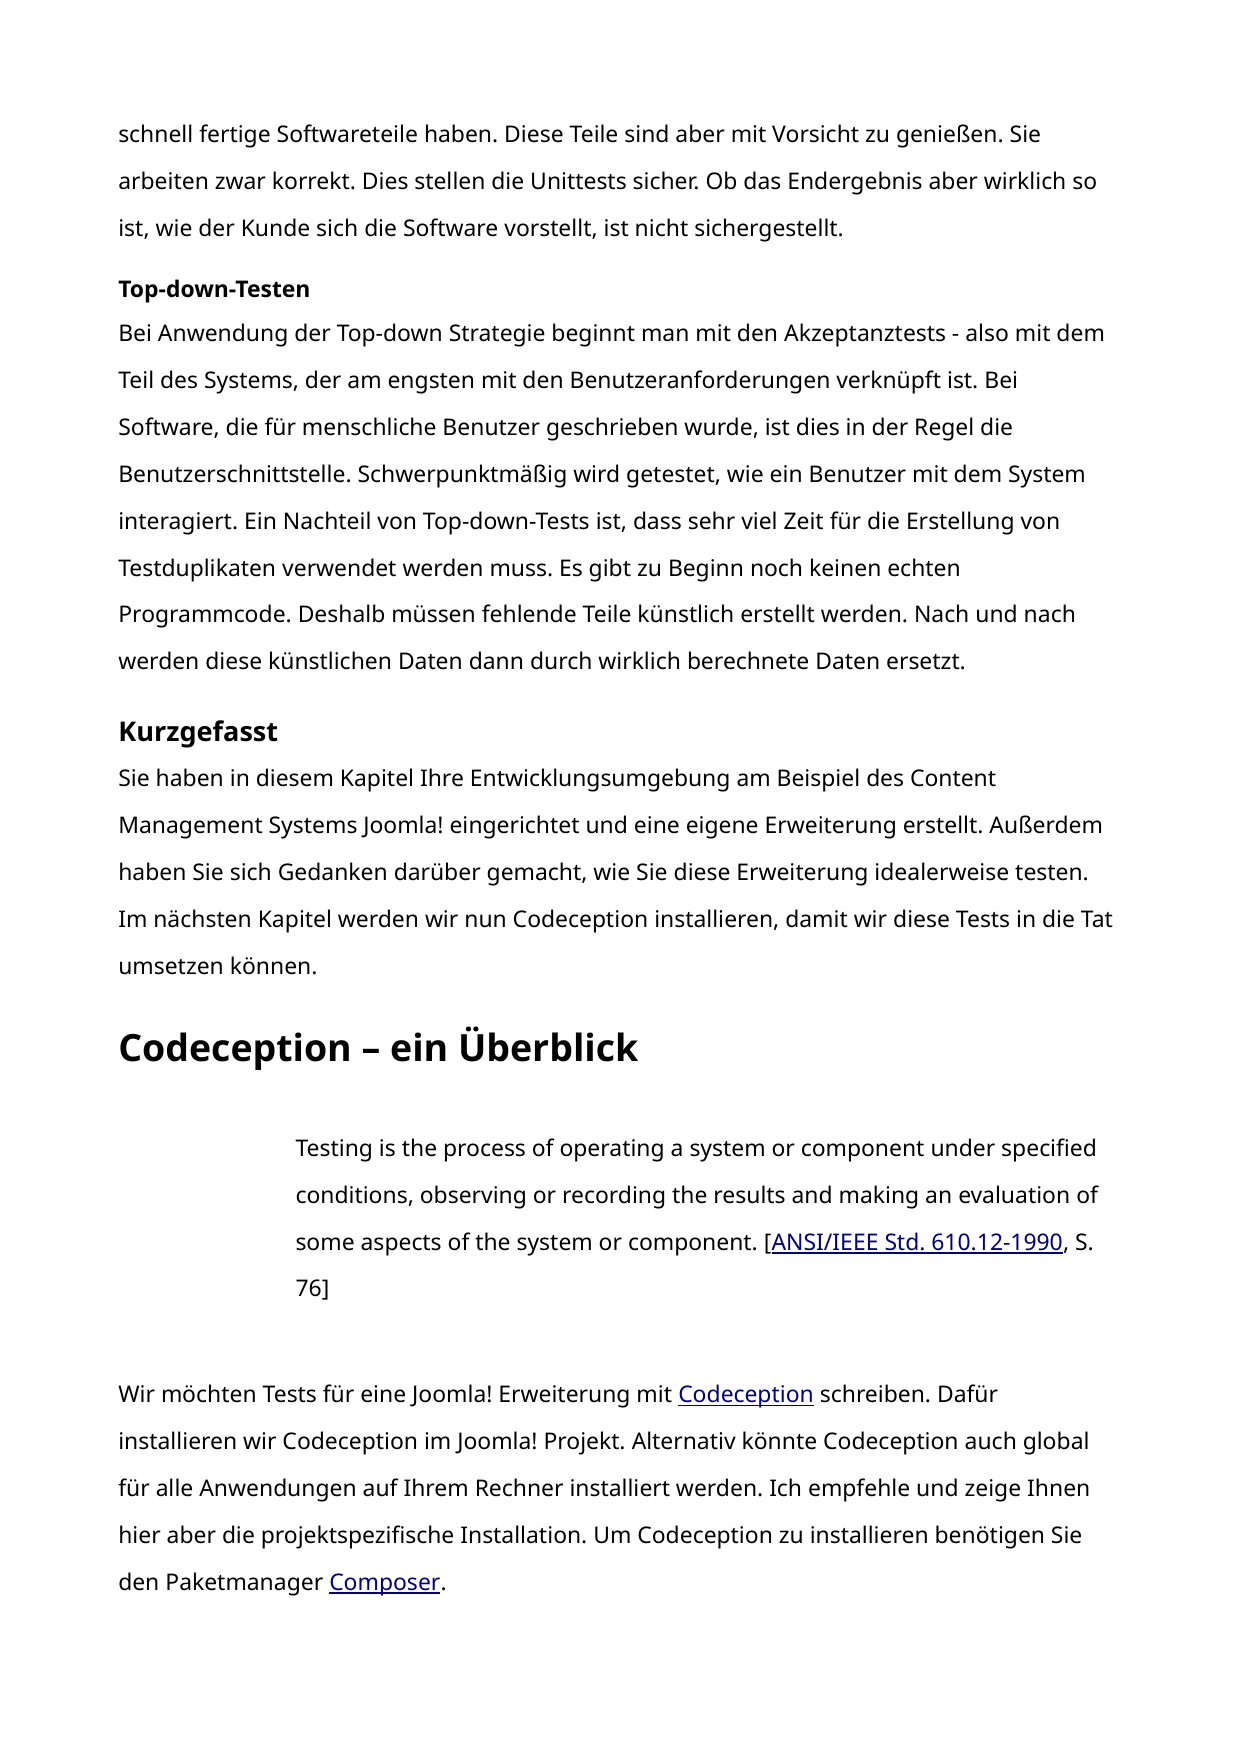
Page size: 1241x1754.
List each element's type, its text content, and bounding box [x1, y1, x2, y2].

text Wir möchten Tests für eine Joomla! Erweiterung mit Codeception schreiben. Dafür installieren wir Codeception im Joomla! Projekt. Alternativ könnte Codeception auch global für alle Anwendungen auf Ihrem Rechner installiert werden. Ich empfehle und zeige Ihnen hier aber die projektspezifische Installation. Um Codeception zu installieren benötigen Sie den Paketmanager Composer. [118, 1378, 1122, 1597]
subtitle Kurzgefasst [118, 713, 1122, 750]
text Testing is the process of operating a system or component under specified conditions, observing or recording the results and making an evaluation of some aspects of the system or component. [ANSI/IEEE Std. 610.12-1990, S. 76] [295, 1132, 1122, 1304]
text Sie haben in diesem Kapitel Ihre Entwicklungsumgebung am Beispiel des Content Management Systems Joomla! eingerichtet und eine eigene Erweiterung erstellt. Außerdem haben Sie sich Gedanken darüber gemacht, wie Sie diese Erweiterung idealerweise testen. Im nächsten Kapitel werden wir nun Codeception installieren, damit wir diese Tests in die Tat umsetzen können. [118, 762, 1122, 981]
subtitle Codeception – ein Überblick [118, 1022, 1122, 1073]
text Bei Anwendung der Top-down Strategie beginnt man mit den Akzeptanztests - also mit dem Teil des Systems, der am engsten mit den Benutzeranforderungen verknüpft ist. Bei Software, die für menschliche Benutzer geschrieben wurde, ist dies in der Regel die Benutzerschnittstelle. Schwerpunktmäßig wird getestet, wie ein Benutzer mit dem System interagiert. Ein Nachteil von Top-down-Tests ist, dass sehr viel Zeit für die Erstellung von Testduplikaten verwendet werden muss. Es gibt zu Beginn noch keinen echten Programmcode. Deshalb müssen fehlende Teile künstlich erstellt werden. Nach und nach werden diese künstlichen Daten dann durch wirklich berechnete Daten ersetzt. [118, 317, 1122, 676]
subtitle Top-down-Testen [118, 273, 1122, 304]
text schnell fertige Softwareteile haben. Diese Teile sind aber mit Vorsicht zu genießen. Sie arbeiten zwar korrekt. Dies stellen die Unittests sicher. Ob das Endergebnis aber wirklich so ist, wie der Kunde sich die Software vorstellt, ist nicht sichergestellt. [118, 118, 1122, 243]
